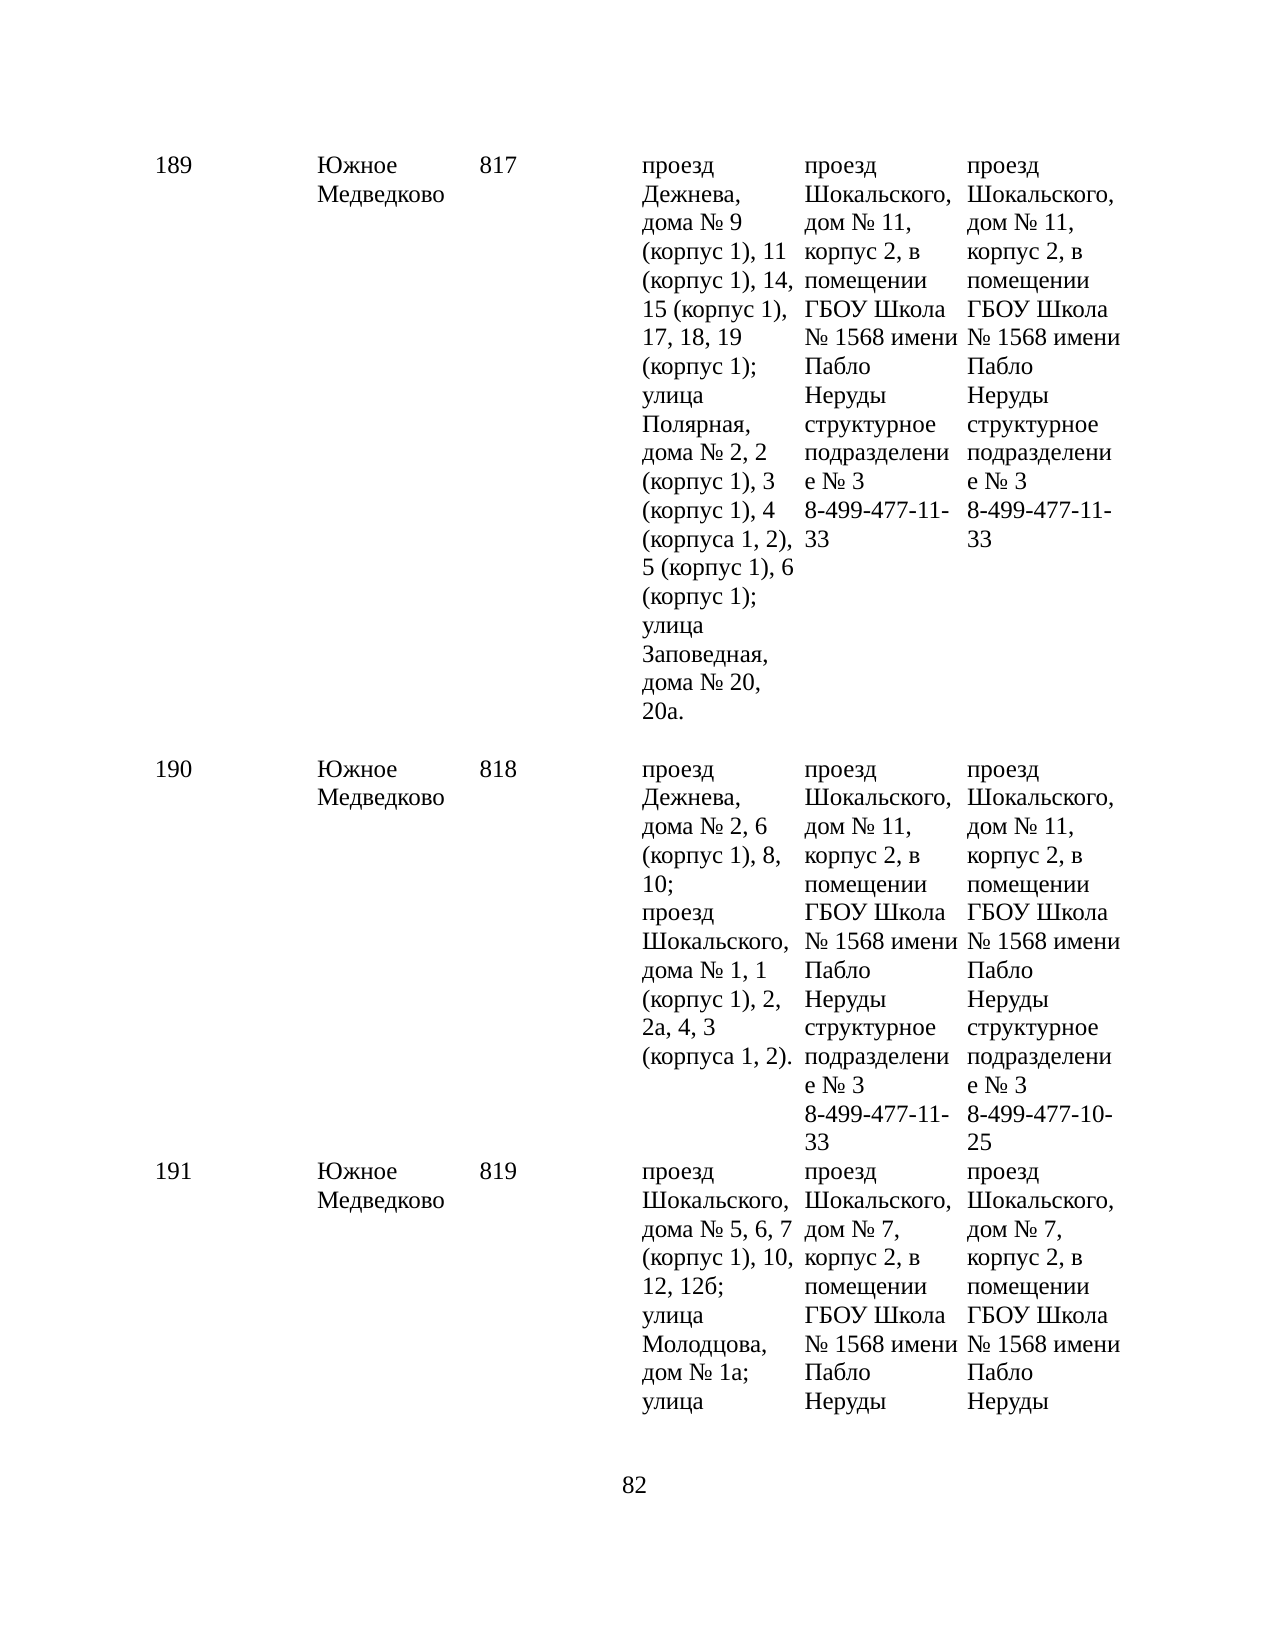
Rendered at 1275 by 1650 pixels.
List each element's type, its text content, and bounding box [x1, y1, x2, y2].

table_cell проезд Шокальского, дома № 5, 6, 7 (корпус 1), 10, 12, 12б; улица Молодцова, дом № 1а; улица [638, 1156, 800, 1415]
table_cell проезд Шокальского, дом № 7, корпус 2, в помещении ГБОУ Школа № 1568 имени Пабло Неруды [963, 1156, 1125, 1415]
table_cell проезд Шокальского, дом № 7, корпус 2, в помещении ГБОУ Школа № 1568 имени Пабло Неруды [800, 1156, 962, 1415]
table_cell проезд Шокальского, дом № 11, корпус 2, в помещении ГБОУ Школа № 1568 имени Пабло Неруды структурное подразделение № 3 8-499-477-10-25 [963, 754, 1125, 1156]
table_cell проезд Дежнева, дома № 2, 6 (корпус 1), 8, 10; проезд Шокальского, дома № 1, 1 (корпус 1), 2, 2а, 4, 3 (корпуса 1, 2). [638, 754, 800, 1156]
table_cell проезд Шокальского, дом № 11, корпус 2, в помещении ГБОУ Школа № 1568 имени Пабло Неруды структурное подразделение № 3 8-499-477-11-33 [800, 754, 962, 1156]
table_cell Южное Медведково [313, 150, 475, 754]
table_cell проезд Дежнева, дома № 9 (корпус 1), 11 (корпус 1), 14, 15 (корпус 1), 17, 18, 19 (корпус 1); улица Полярная, дома № 2, 2 (корпус 1), 3 (корпус 1), 4 (корпуса 1, 2), 5 (корпус 1), 6 (корпус 1); улица Заповедная, дома № 20, 20а. [638, 150, 800, 754]
table_cell 191 [150, 1156, 312, 1415]
table_cell Южное Медведково [313, 1156, 475, 1415]
table_cell 819 [475, 1156, 637, 1415]
table_cell 190 [150, 754, 312, 1156]
table_cell проезд Шокальского, дом № 11, корпус 2, в помещении ГБОУ Школа № 1568 имени Пабло Неруды структурное подразделение № 3 8-499-477-11-33 [800, 150, 962, 754]
table_cell 189 [150, 150, 312, 754]
table_cell 818 [475, 754, 637, 1156]
table_cell проезд Шокальского, дом № 11, корпус 2, в помещении ГБОУ Школа № 1568 имени Пабло Неруды структурное подразделение № 3 8-499-477-11-33 [963, 150, 1125, 754]
table_cell 817 [475, 150, 637, 754]
table_cell Южное Медведково [313, 754, 475, 1156]
